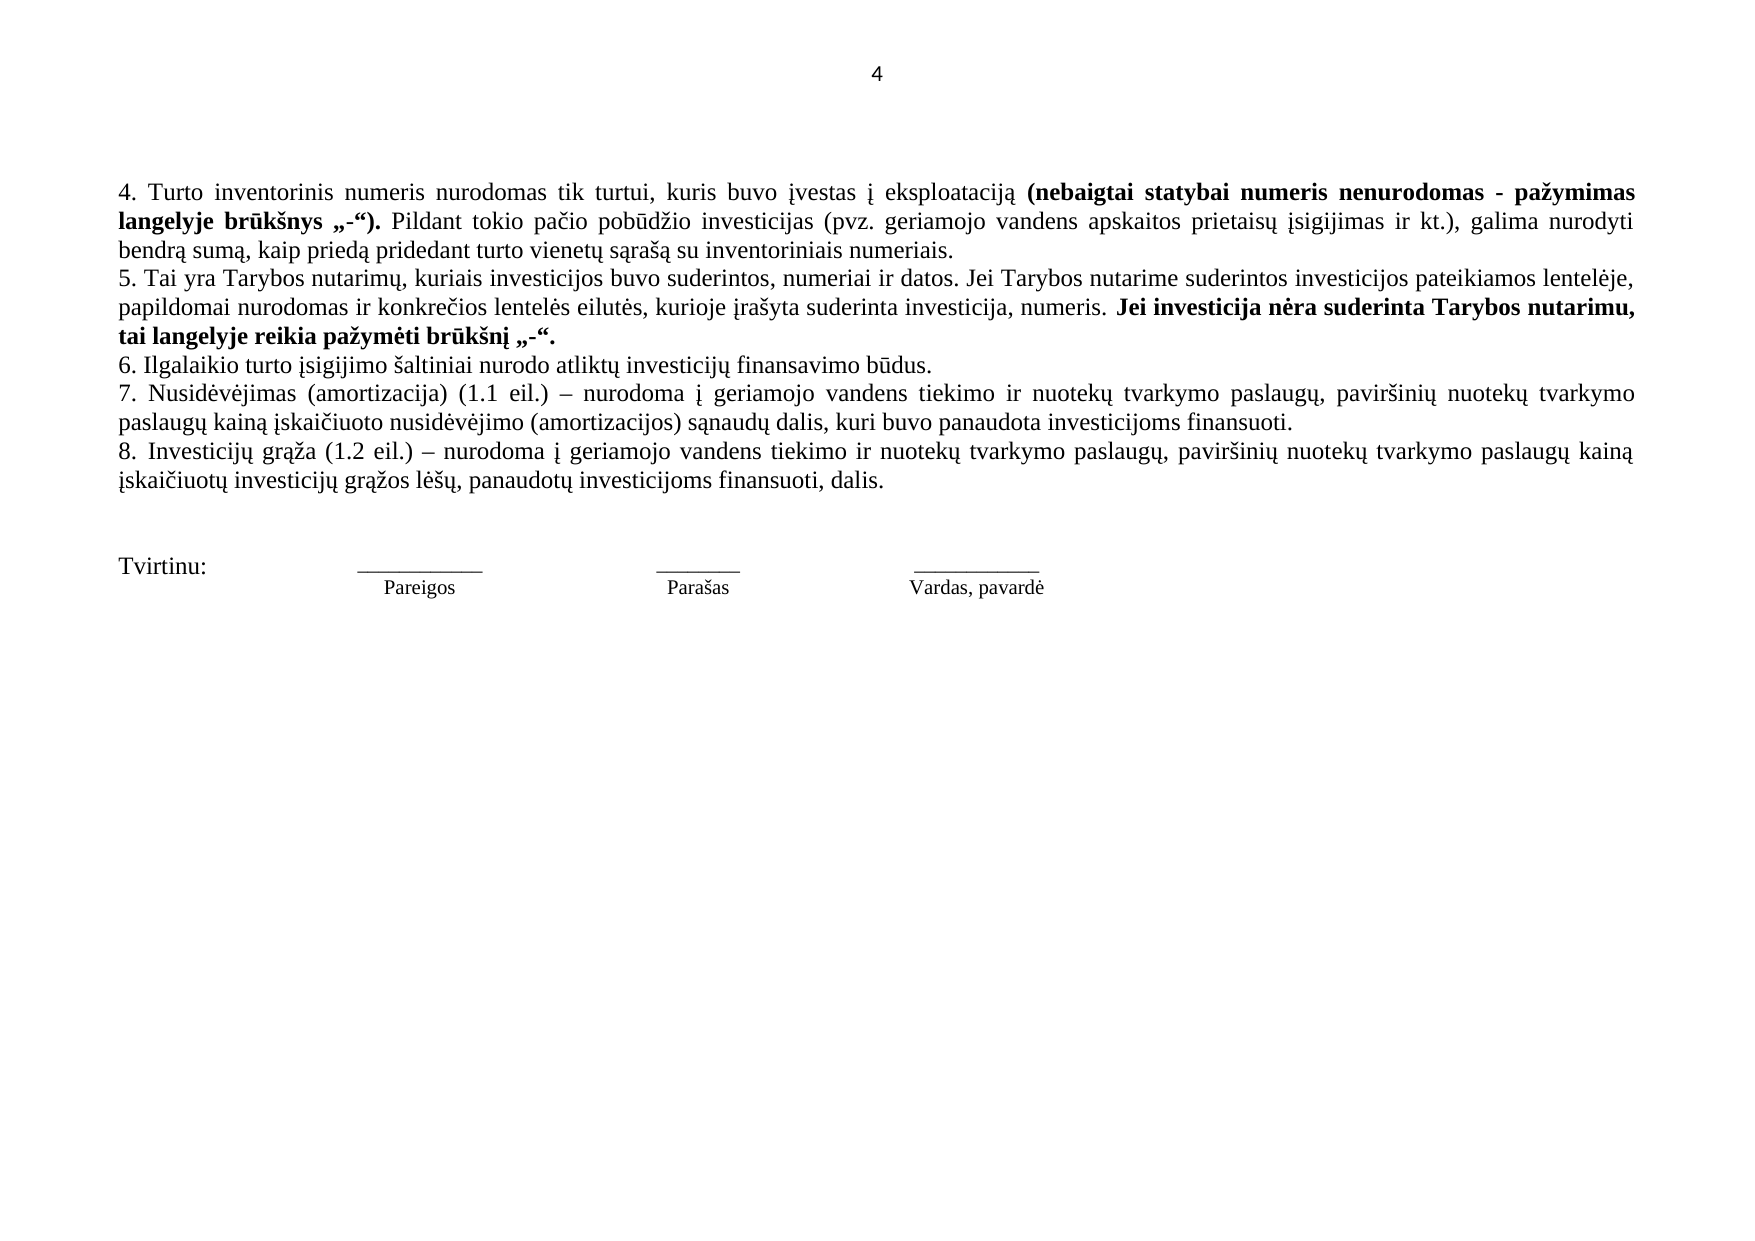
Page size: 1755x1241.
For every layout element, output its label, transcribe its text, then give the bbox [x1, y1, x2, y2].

table_header ____________ Pareigos [274, 551, 565, 617]
text 4. Turto inventorinis numeris nurodomas tik turtui, kuris buvo įvestas į eksploataciją (nebaigtai statybai numeris nenurodomas - pažymimas langelyje brūkšnys „-“). Pildant tokio pačio pobūdžio investicijas (pvz. geriamojo vandens apskaitos prietaisų įsigijimas ir kt.), galima nurodyti bendrą sumą, kaip priedą pridedant turto vienetų sąrašą su inventoriniais numeriais. [118, 177, 1636, 263]
text 5. Tai yra Tarybos nutarimų, kuriais investicijos buvo suderintos, numeriai ir datos. Jei Tarybos nutarime suderintos investicijos pateikiamos lentelėje, papildomai nurodomas ir konkrečios lentelės eilutės, kurioje įrašyta suderinta investicija, numeris. Jei investicija nėra suderinta Tarybos nutarimu, tai langelyje reikia pažymėti brūkšnį „-“. [118, 263, 1636, 350]
text 6. Ilgalaikio turto įsigijimo šaltiniai nurodo atliktų investicijų finansavimo būdus. [118, 350, 1636, 378]
text 8. Investicijų grąža (1.2 eil.) – nurodoma į geriamojo vandens tiekimo ir nuotekų tvarkymo paslaugų, paviršinių nuotekų tvarkymo paslaugų kainą įskaičiuotų investicijų grąžos lėšų, panaudotų investicijoms finansuoti, dalis. [118, 436, 1636, 493]
text 7. Nusidėvėjimas (amortizacija) (1.1 eil.) – nurodoma į geriamojo vandens tiekimo ir nuotekų tvarkymo paslaugų, paviršinių nuotekų tvarkymo paslaugų kainą įskaičiuoto nusidėvėjimo (amortizacijos) sąnaudų dalis, kuri buvo panaudota investicijoms finansuoti. [118, 378, 1636, 436]
table_header ________ Parašas [565, 551, 831, 617]
table_header Tvirtinu: [118, 551, 274, 617]
table_header ____________ Vardas, pavardė [831, 551, 1122, 617]
